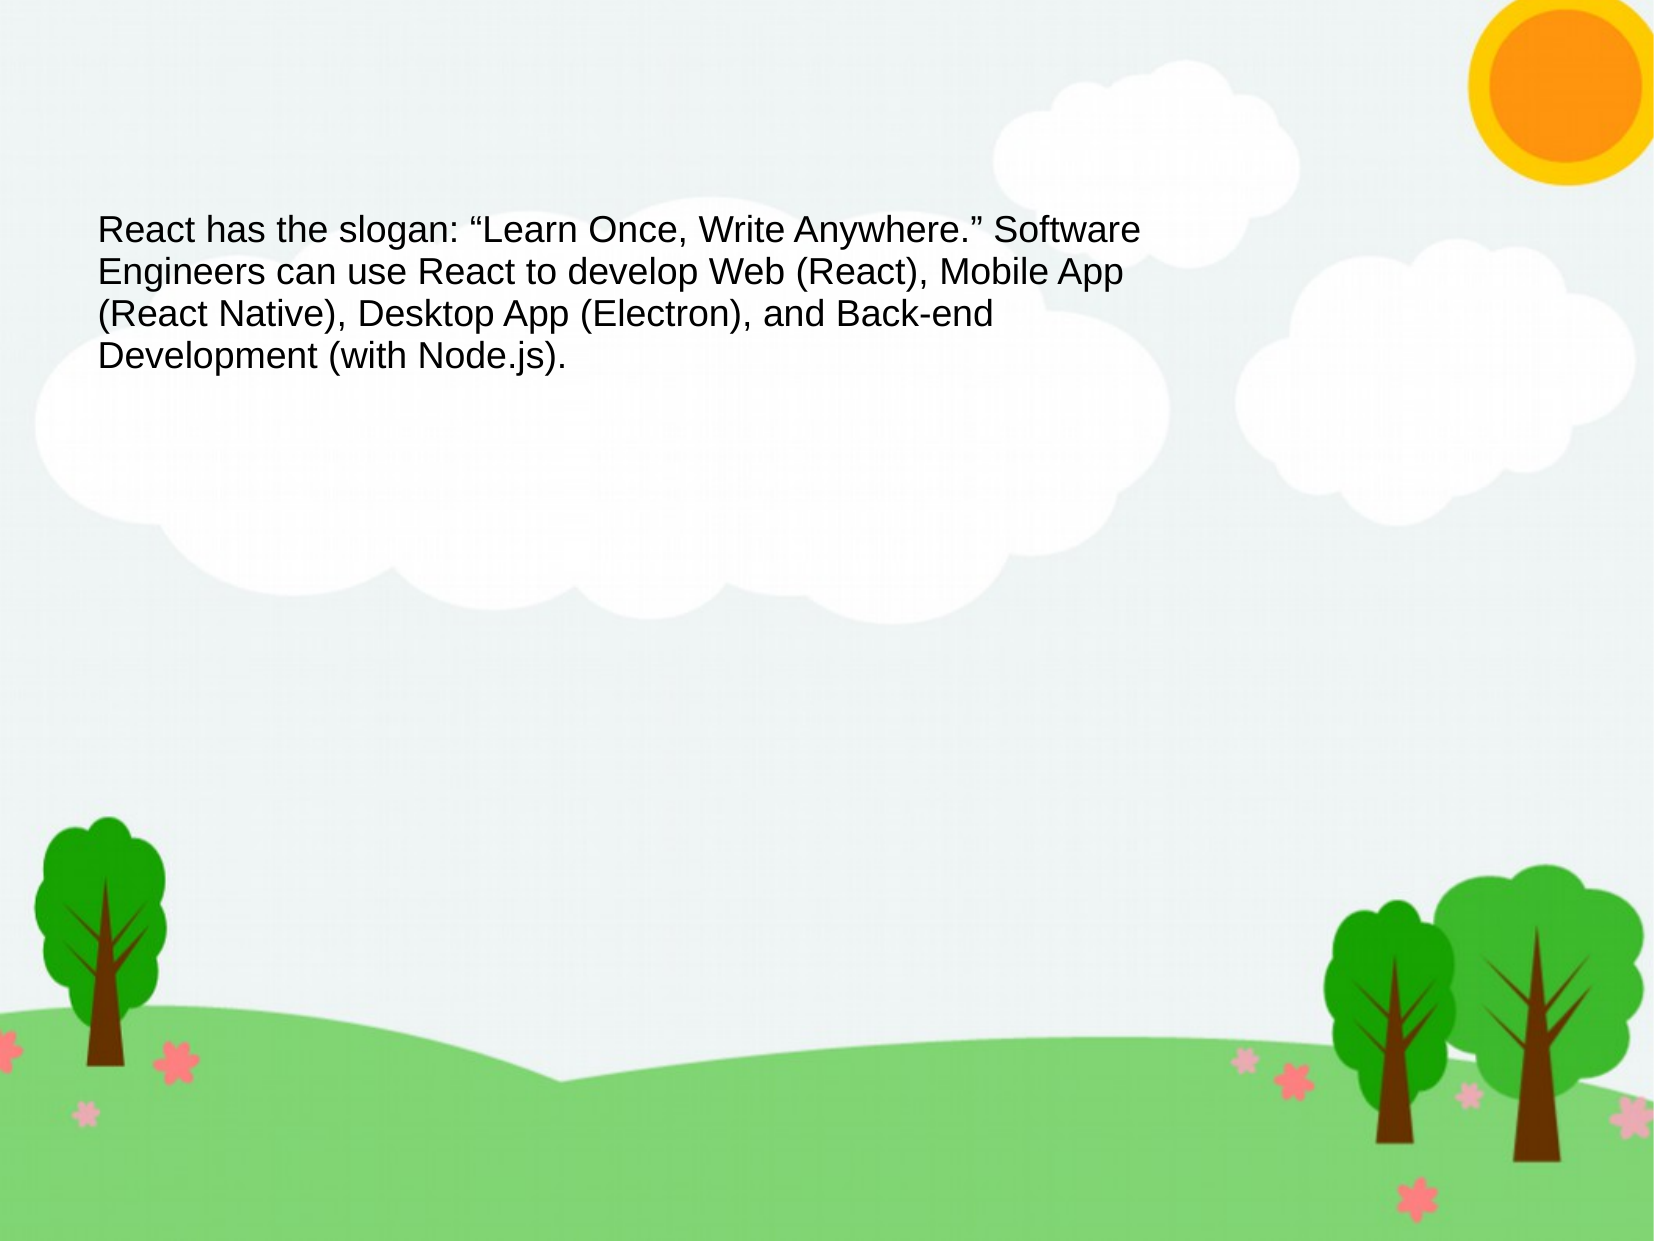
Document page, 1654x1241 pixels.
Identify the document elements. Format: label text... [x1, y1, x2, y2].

picture [0, 0, 1654, 1241]
text_box React has the slogan: “Learn Once, Write Anywhere.” Software Engineers can use React to develop Web (React), Mobile App (React Native), Desktop App (Electron), and Back-end Development (with Node.js). [82, 200, 1229, 414]
